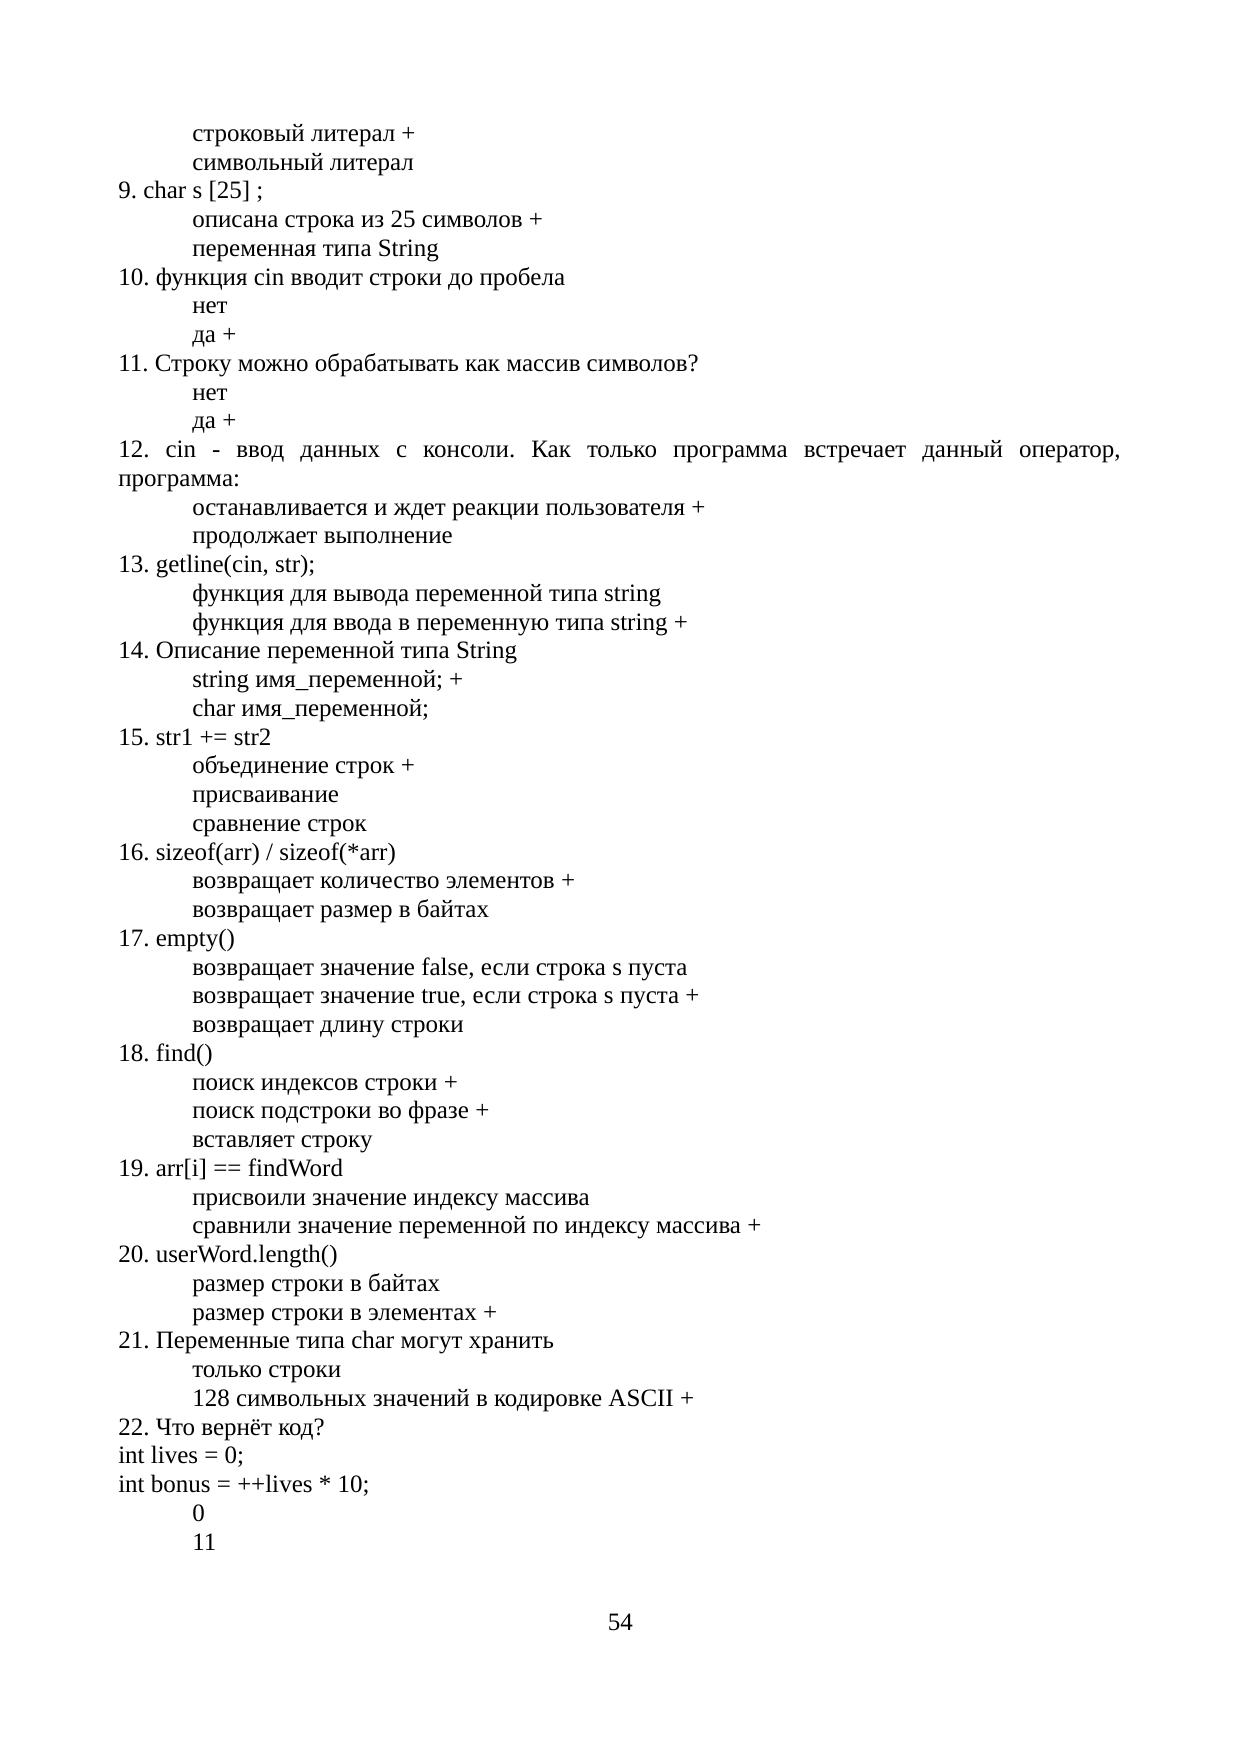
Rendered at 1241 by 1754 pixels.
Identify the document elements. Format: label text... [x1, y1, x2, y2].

text 10. функция cin вводит строки до пробела [118, 262, 1122, 291]
text размер строки в байтах [118, 1268, 1122, 1297]
text 0 [118, 1498, 1122, 1527]
text нет [118, 377, 1122, 406]
text 22. Что вернёт код? [118, 1412, 1122, 1441]
text 11 [118, 1527, 1122, 1556]
text вставляет строку [118, 1124, 1122, 1153]
text символьный литерал [118, 147, 1122, 176]
text функция для ввода в переменную типа string + [118, 607, 1122, 636]
text размер строки в элементах + [118, 1297, 1122, 1326]
text int bonus = ++lives * 10; [118, 1469, 1122, 1498]
text только строки [118, 1354, 1122, 1383]
text да + [118, 406, 1122, 434]
text поиск индексов строки + [118, 1067, 1122, 1096]
text функция для вывода переменной типа string [118, 578, 1122, 607]
text 11. Строку можно обрабатывать как массив символов? [118, 348, 1122, 377]
text char имя_переменной; [118, 693, 1122, 722]
text 15. str1 += str2 [118, 722, 1122, 751]
text 12. cin - ввод данных с консоли. Как только программа встречает данный оператор, программа: [118, 434, 1122, 492]
text останавливается и ждет реакции пользователя + [118, 492, 1122, 521]
text 20. userWord.length() [118, 1239, 1122, 1268]
text возвращает значение false, если строка s пуста [118, 952, 1122, 981]
text int lives = 0; [118, 1441, 1122, 1469]
text 13. getline(cin, str); [118, 549, 1122, 578]
text описана строка из 25 символов + [118, 204, 1122, 233]
text 21. Переменные типа char могут хранить [118, 1326, 1122, 1354]
text возвращает значение true, если строка s пуста + [118, 981, 1122, 1009]
text да + [118, 319, 1122, 348]
text 19. arr[i] == findWord [118, 1153, 1122, 1182]
text присвоили значение индексу массива [118, 1182, 1122, 1211]
text присваивание [118, 779, 1122, 808]
text нет [118, 291, 1122, 319]
text возвращает длину строки [118, 1009, 1122, 1038]
text возвращает размер в байтах [118, 894, 1122, 923]
text string имя_переменной; + [118, 664, 1122, 693]
text 14. Описание переменной типа String [118, 636, 1122, 664]
text переменная типа String [118, 233, 1122, 262]
text сравнили значение переменной по индексу массива + [118, 1211, 1122, 1239]
text строковый литерал + [118, 118, 1122, 147]
text продолжает выполнение [118, 521, 1122, 549]
text объединение строк + [118, 751, 1122, 779]
text 9. char s [25] ; [118, 176, 1122, 204]
text 17. empty() [118, 923, 1122, 952]
text 16. sizeof(arr) / sizeof(*arr) [118, 837, 1122, 866]
text 128 символьных значений в кодировке ASCII + [118, 1383, 1122, 1412]
text поиск подстроки во фразе + [118, 1096, 1122, 1124]
text возвращает количество элементов + [118, 866, 1122, 894]
text сравнение строк [118, 808, 1122, 837]
text 18. find() [118, 1038, 1122, 1067]
